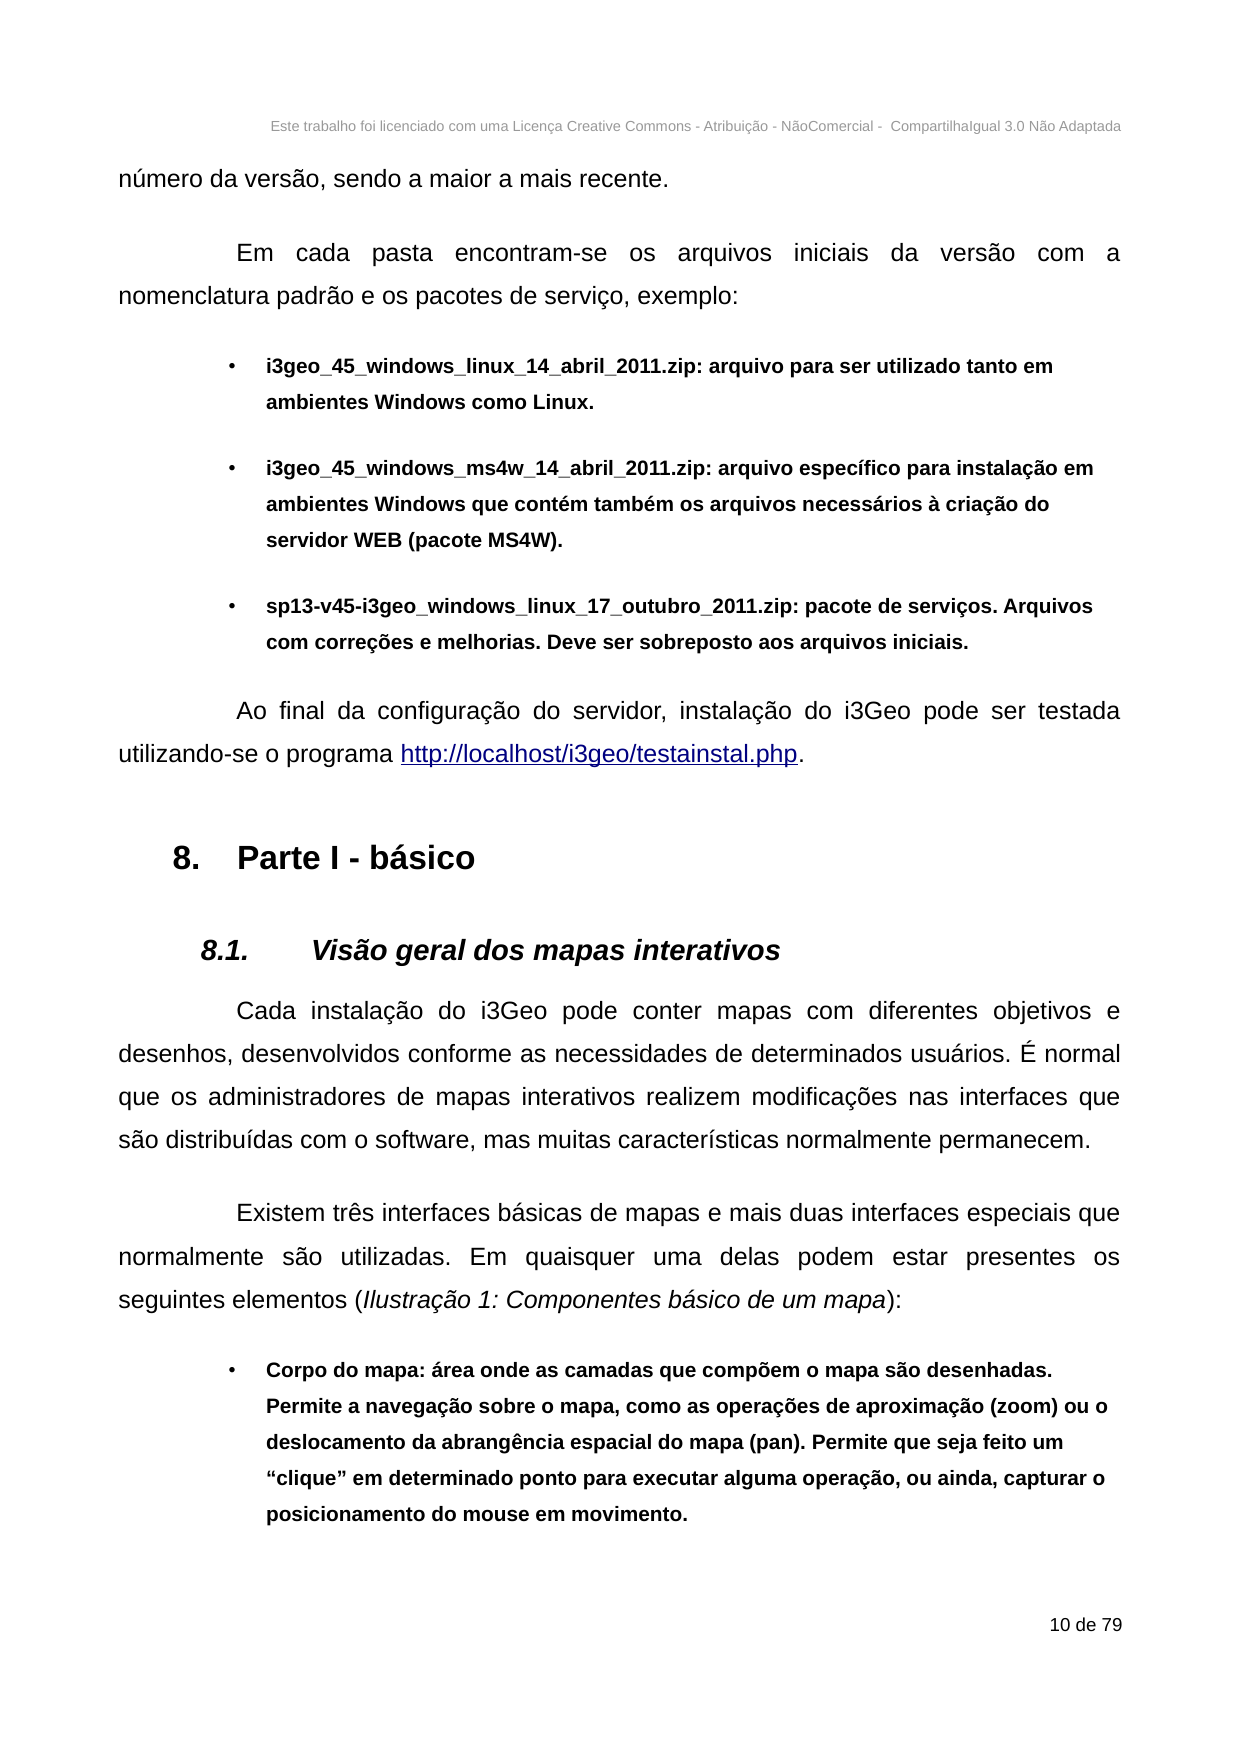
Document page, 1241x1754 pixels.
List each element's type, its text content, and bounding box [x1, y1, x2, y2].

list Corpo do mapa: área onde as camadas que compõem o mapa são desenhadas. Permite a navegação sobre o mapa, como as operações de aproximação (zoom) ou o deslocamento da abrangência espacial do mapa (pan). Permite que seja feito um “clique” em determinado ponto para executar alguma operação, ou ainda, capturar o posicionamento do mouse em movimento. [228, 1358, 1122, 1526]
text Existem três interfaces básicas de mapas e mais duas interfaces especiais que normalmente são utilizadas. Em quaisquer uma delas podem estar presentes os seguintes elementos (Ilustração 1: Componentes básico de um mapa): [118, 1198, 1122, 1313]
text número da versão, sendo a maior a mais recente. [118, 164, 1122, 193]
list i3geo_45_windows_ms4w_14_abril_2011.zip: arquivo específico para instalação em ambientes Windows que contém também os arquivos necessários à criação do servidor WEB (pacote MS4W). [228, 456, 1122, 552]
subtitle Parte I - básico [163, 837, 1077, 876]
text Em cada pasta encontram-se os arquivos iniciais da versão com a nomenclatura padrão e os pacotes de serviço, exemplo: [118, 238, 1122, 309]
text Ao final da configuração do servidor, instalação do i3Geo pode ser testada utilizando-se o programa http://localhost/i3geo/testainstal.php. [118, 696, 1122, 768]
text Cada instalação do i3Geo pode conter mapas com diferentes objetivos e desenhos, desenvolvidos conforme as necessidades de determinados usuários. É normal que os administradores de mapas interativos realizem modificações nas interfaces que são distribuídas com o software, mas muitas características normalmente permanecem. [118, 996, 1122, 1154]
list sp13-v45-i3geo_windows_linux_17_outubro_2011.zip: pacote de serviços. Arquivos com correções e melhorias. Deve ser sobreposto aos arquivos iniciais. [228, 594, 1122, 654]
subtitle Visão geral dos mapas interativos [163, 933, 1077, 966]
list i3geo_45_windows_linux_14_abril_2011.zip: arquivo para ser utilizado tanto em ambientes Windows como Linux. [228, 354, 1122, 414]
